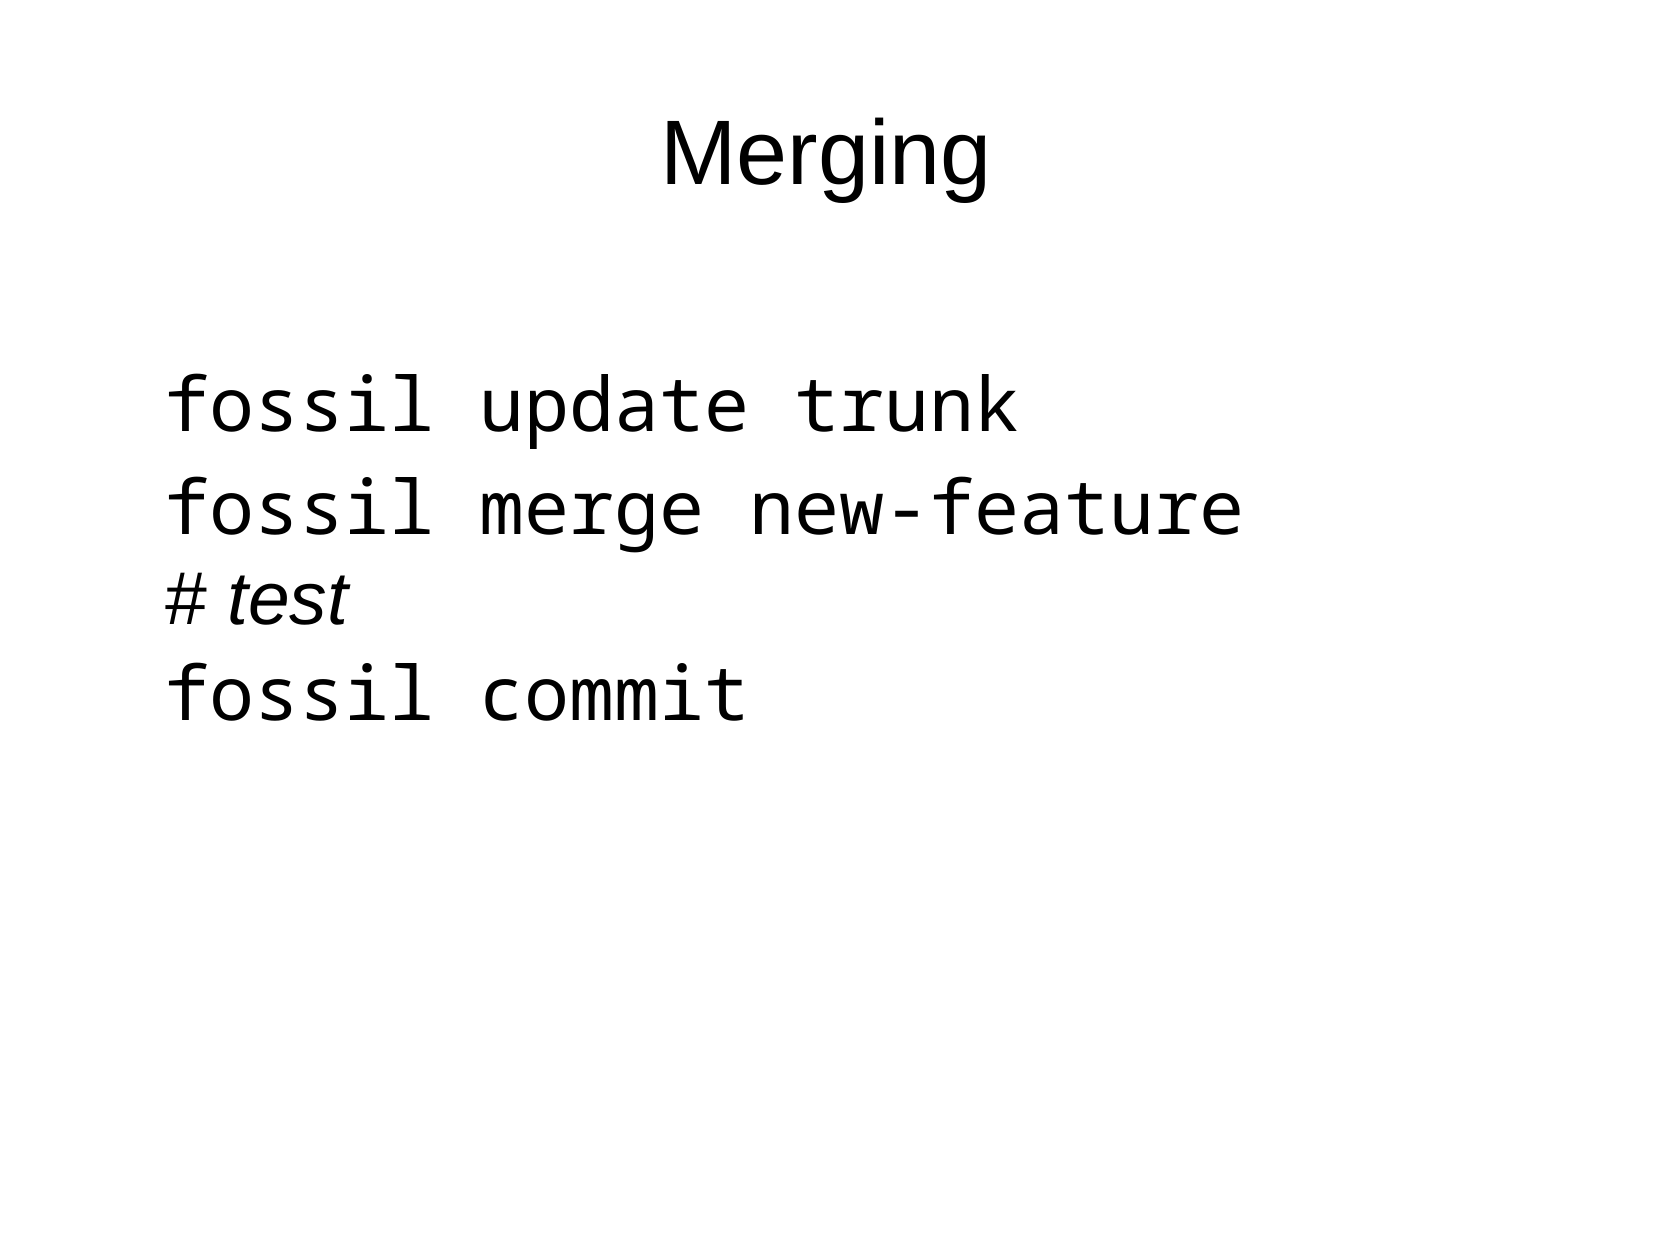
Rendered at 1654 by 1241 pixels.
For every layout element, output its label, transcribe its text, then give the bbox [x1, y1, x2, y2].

title Merging [82, 56, 1571, 250]
text_box fossil update trunk fossil merge new-feature # test fossil commit [149, 344, 1260, 671]
